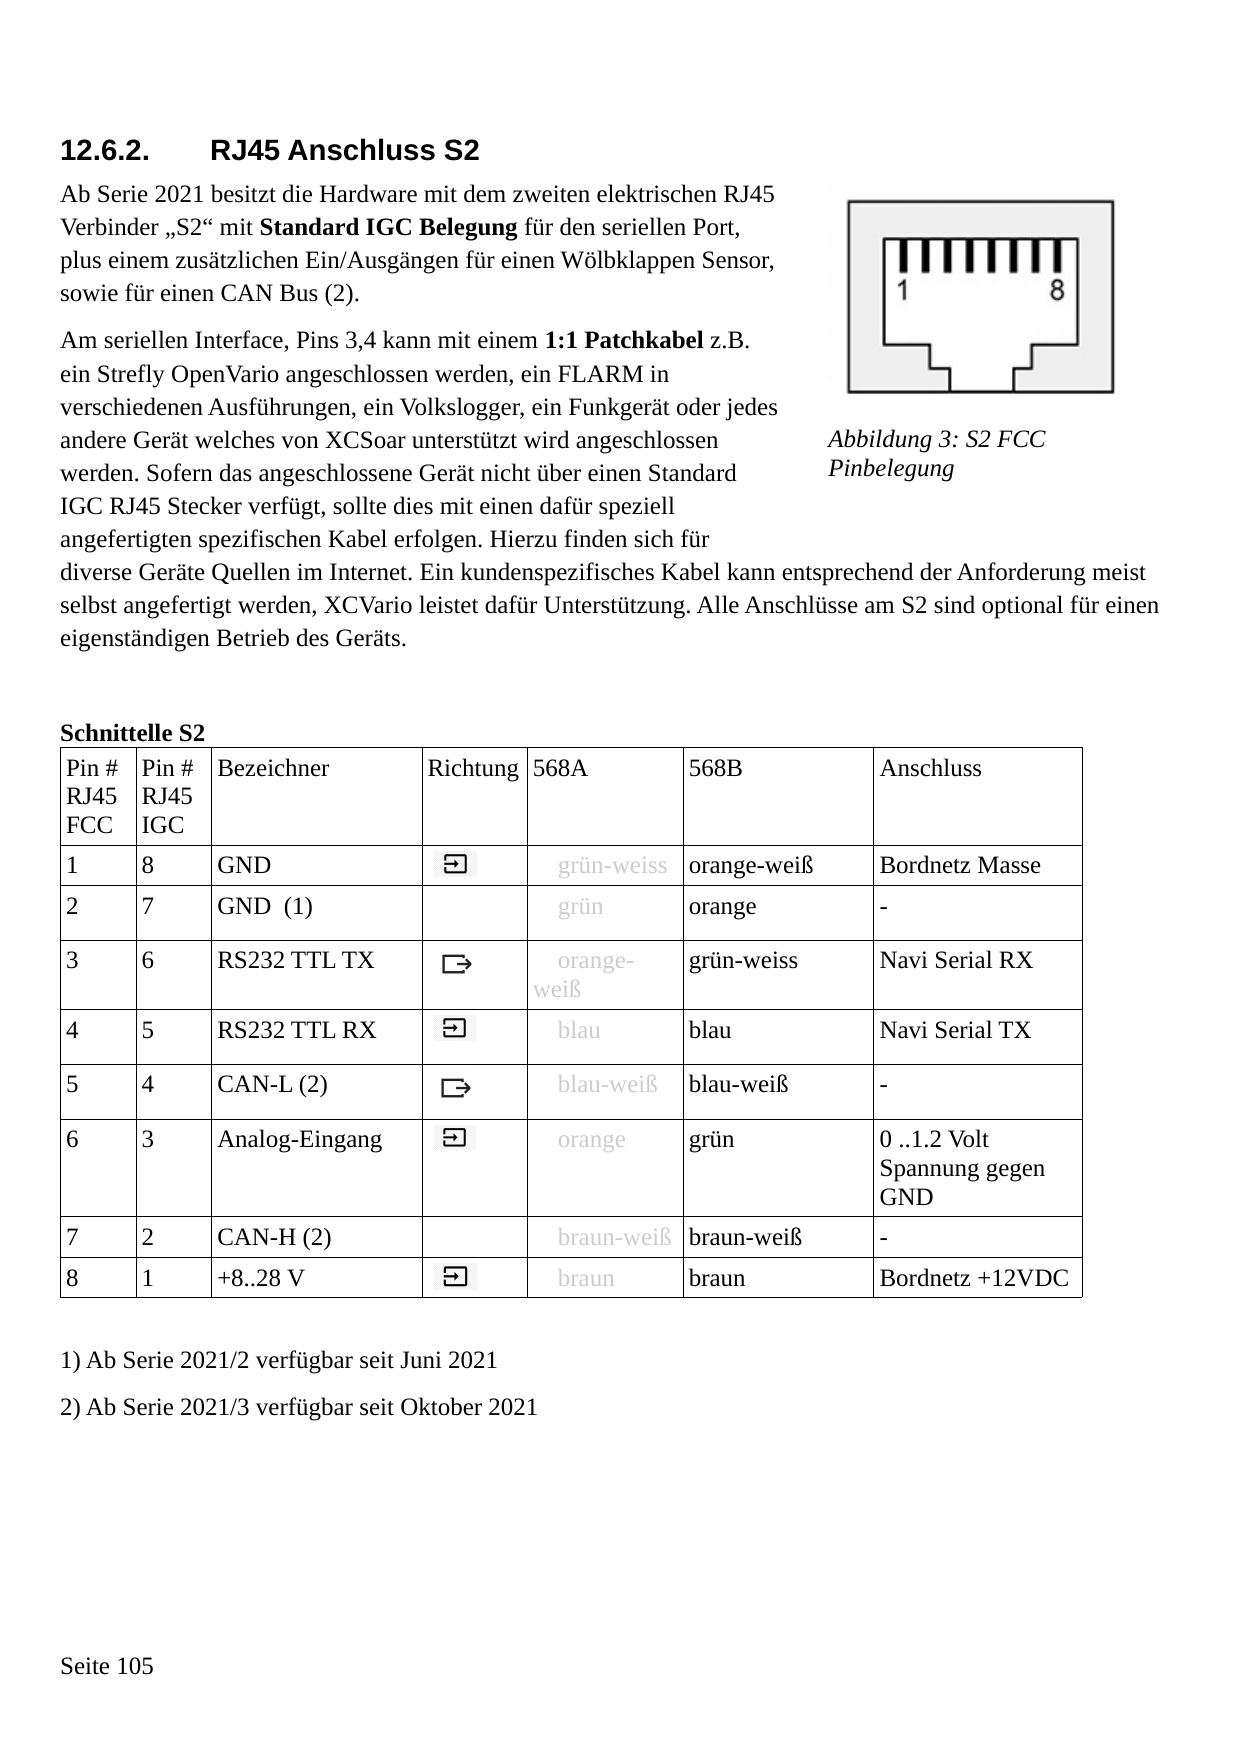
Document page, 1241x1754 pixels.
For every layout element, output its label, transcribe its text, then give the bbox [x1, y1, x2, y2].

table_cell blau-weiß [528, 1065, 683, 1119]
table_cell braun [684, 1258, 873, 1297]
table_cell 1 [61, 846, 136, 885]
table_cell 4 [61, 1010, 136, 1064]
table_cell 5 [61, 1065, 136, 1119]
table_cell braun-weiß [528, 1217, 683, 1257]
picture [433, 1263, 478, 1290]
table_cell - [874, 886, 1082, 940]
table_cell grün-weiss [528, 846, 683, 885]
text Am seriellen Interface, Pins 3,4 kann mit einem 1:1 Patchkabel z.B. ein Strefly OpenVario angeschlossen werden, ein FLARM in verschiedenen Ausführungen, ein Volkslogger, ein Funkgerät oder jedes andere Gerät welches von XCSoar unterstützt wird angeschlossen werden. Sofern das angeschlossene Gerät nicht über einen Standard IGC RJ45 Stecker verfügt, sollte dies mit einen dafür speziell angefertigten spezifischen Kabel erfolgen. Hierzu finden sich für diverse Geräte Quellen im Internet. Ein kundenspezifisches Kabel kann entsprechend der Anforderung meist selbst angefertigt werden, XCVario leistet dafür Unterstützung. Alle Anschlüsse am S2 sind optional für einen eigenständigen Betrieb des Geräts. [60, 326, 1207, 652]
picture [433, 1015, 476, 1041]
table_cell [423, 1120, 527, 1216]
table_cell [423, 886, 527, 940]
table_cell 8 [61, 1258, 136, 1297]
table_cell CAN-H (2) [212, 1217, 422, 1257]
table_cell [423, 1010, 527, 1064]
table_cell blau [528, 1010, 683, 1064]
table_cell [423, 846, 527, 885]
picture [433, 1125, 476, 1150]
text Ab Serie 2021 besitzt die Hardware mit dem zweiten elektrischen RJ45 Verbinder „S2“ mit Standard IGC Belegung für den seriellen Port, plus einem zusätzlichen Ein/Ausgängen für einen Wölbklappen Sensor, sowie für einen CAN Bus (2). [60, 179, 828, 307]
text [1144, 179, 1207, 307]
table_header Bezeichner [212, 748, 422, 844]
table_header 568B [684, 748, 873, 844]
table_cell 8 [137, 846, 211, 885]
table_cell grün [684, 1120, 873, 1216]
picture [828, 175, 1144, 419]
table_cell 2 [61, 886, 136, 940]
table_cell 5 [137, 1010, 211, 1064]
table_cell RS232 TTL TX [212, 941, 422, 1009]
table_cell [423, 1258, 527, 1297]
table_cell 0 ..1.2 Volt Spannung gegen GND [874, 1120, 1082, 1216]
table_header Richtung [423, 748, 527, 844]
table_cell orange [528, 1120, 683, 1216]
table_cell orange-weiß [528, 941, 683, 1009]
table_cell RS232 TTL RX [212, 1010, 422, 1064]
table_cell braun [528, 1258, 683, 1297]
table_cell - [874, 1217, 1082, 1257]
table_cell [423, 1065, 527, 1119]
table_header Pin # RJ45 IGC [137, 748, 211, 844]
table_header Pin # RJ45 FCC [61, 748, 136, 844]
table_cell GND [212, 846, 422, 885]
table_cell 6 [137, 941, 211, 1009]
table_cell Bordnetz +12VDC [874, 1258, 1082, 1297]
subtitle RJ45 Anschluss S2 [60, 133, 1207, 175]
table_cell Navi Serial TX [874, 1010, 1082, 1064]
text 1) Ab Serie 2021/2 verfügbar seit Juni 2021 [60, 1345, 1207, 1373]
table_cell grün [528, 886, 683, 940]
text Abbildung 3: S2 FCC Pinbelegung [828, 419, 1144, 482]
table_header 568A [528, 748, 683, 844]
table_cell blau [684, 1010, 873, 1064]
table_cell braun-weiß [684, 1217, 873, 1257]
table_cell GND (1) [212, 886, 422, 940]
table_cell 4 [137, 1065, 211, 1119]
picture [437, 1069, 475, 1107]
table_cell 7 [137, 886, 211, 940]
table_cell 6 [61, 1120, 136, 1216]
table_cell orange [684, 886, 873, 940]
table_cell 2 [137, 1217, 211, 1257]
text 2) Ab Serie 2021/3 verfügbar seit Oktober 2021 [60, 1392, 1207, 1421]
picture [438, 945, 476, 983]
table_cell Bordnetz Masse [874, 846, 1082, 885]
table_cell [423, 1217, 527, 1257]
table_cell CAN-L (2) [212, 1065, 422, 1119]
subtitle Schnittelle S2 [60, 718, 1207, 747]
table_cell 3 [61, 941, 136, 1009]
table_cell Navi Serial RX [874, 941, 1082, 1009]
table_cell Analog-Eingang [212, 1120, 422, 1216]
table_cell grün-weiss [684, 941, 873, 1009]
picture [434, 851, 477, 877]
table_cell 3 [137, 1120, 211, 1216]
table_cell 7 [61, 1217, 136, 1257]
table_header Anschluss [874, 748, 1082, 844]
table_cell 1 [137, 1258, 211, 1297]
table_cell blau-weiß [684, 1065, 873, 1119]
table_cell [423, 941, 527, 1009]
table_cell - [874, 1065, 1082, 1119]
table_cell +8..28 V [212, 1258, 422, 1297]
table_cell orange-weiß [684, 846, 873, 885]
